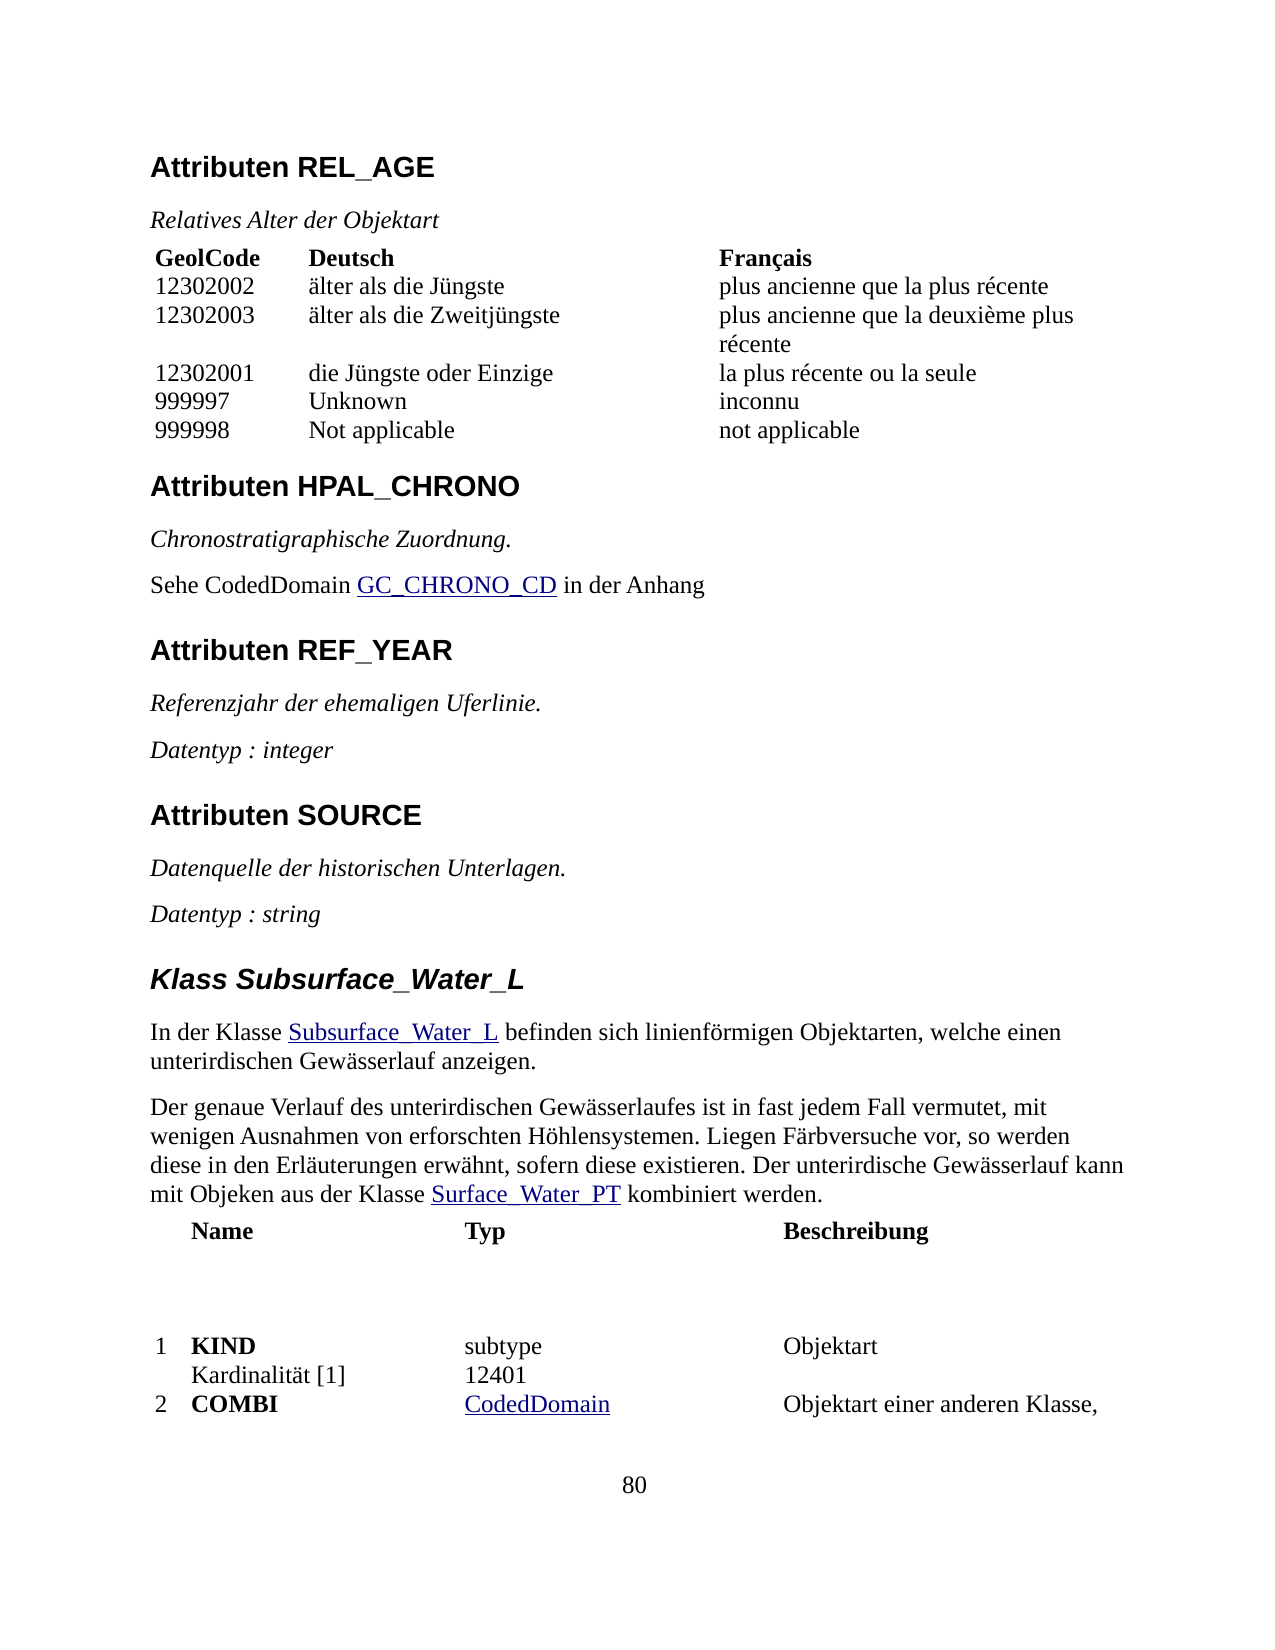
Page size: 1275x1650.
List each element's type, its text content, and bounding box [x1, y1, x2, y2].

table_header Français [714, 243, 1125, 271]
table_cell [150, 1360, 186, 1389]
table_header Beschreibung [779, 1216, 1125, 1331]
table_cell inconnu [714, 386, 1125, 415]
table_cell [779, 1360, 1125, 1389]
text Relatives Alter der Objektart [150, 205, 1125, 234]
table_cell 999998 [150, 415, 304, 444]
table_cell Not applicable [304, 415, 714, 444]
subtitle Attributen HPAL_CHRONO [150, 469, 1125, 502]
text In der Klasse Subsurface_Water_L befinden sich linienförmigen Objektarten, welche einen unterirdischen Gewässerlauf anzeigen. [150, 1017, 1125, 1074]
table_cell 12302003 [150, 300, 304, 358]
table_header Deutsch [304, 243, 714, 271]
table_header GeolCode [150, 243, 304, 271]
table_cell 12302001 [150, 358, 304, 386]
table_cell Unknown [304, 386, 714, 415]
text Datentyp : string [150, 899, 1125, 928]
table_cell KIND [186, 1331, 460, 1360]
table_cell 12302002 [150, 271, 304, 300]
table_cell 2 [150, 1389, 186, 1418]
table_cell COMBI [186, 1389, 460, 1418]
table_header Typ [460, 1216, 779, 1331]
subtitle Klass Subsurface_Water_L [150, 962, 1125, 996]
subtitle Attributen SOURCE [150, 798, 1125, 831]
table_cell subtype [460, 1331, 779, 1360]
text Datenquelle der historischen Unterlagen. [150, 853, 1125, 881]
subtitle Attributen REF_YEAR [150, 633, 1125, 667]
table_cell plus ancienne que la plus récente [714, 271, 1125, 300]
table_cell Kardinalität [1] [186, 1360, 460, 1389]
table_header [150, 1216, 186, 1331]
table_cell 12401 [460, 1360, 779, 1389]
table_cell 999997 [150, 386, 304, 415]
text Chronostratigraphische Zuordnung. [150, 524, 1125, 553]
table_cell Objektart [779, 1331, 1125, 1360]
table_cell la plus récente ou la seule [714, 358, 1125, 386]
subtitle Attributen REL_AGE [150, 150, 1125, 183]
table_cell Objektart einer anderen Klasse, [779, 1389, 1125, 1418]
table_cell die Jüngste oder Einzige [304, 358, 714, 386]
table_cell 1 [150, 1331, 186, 1360]
text Sehe CodedDomain GC_CHRONO_CD in der Anhang [150, 571, 1125, 599]
table_cell not applicable [714, 415, 1125, 444]
table_cell älter als die Jüngste [304, 271, 714, 300]
table_cell älter als die Zweitjüngste [304, 300, 714, 358]
table_cell plus ancienne que la deuxième plus récente [714, 300, 1125, 358]
text Datentyp : integer [150, 735, 1125, 764]
table_cell CodedDomain [460, 1389, 779, 1418]
text Der genaue Verlauf des unterirdischen Gewässerlaufes ist in fast jedem Fall vermutet, mit wenigen Ausnahmen von erforschten Höhlensystemen. Liegen Färbversuche vor, so werden diese in den Erläuterungen erwähnt, sofern diese existieren. Der unterirdische Gewässerlauf kann mit Objeken aus der Klasse Surface_Water_PT kombiniert werden. [150, 1092, 1125, 1207]
table_header Name [186, 1216, 460, 1331]
text Referenzjahr der ehemaligen Uferlinie. [150, 688, 1125, 717]
